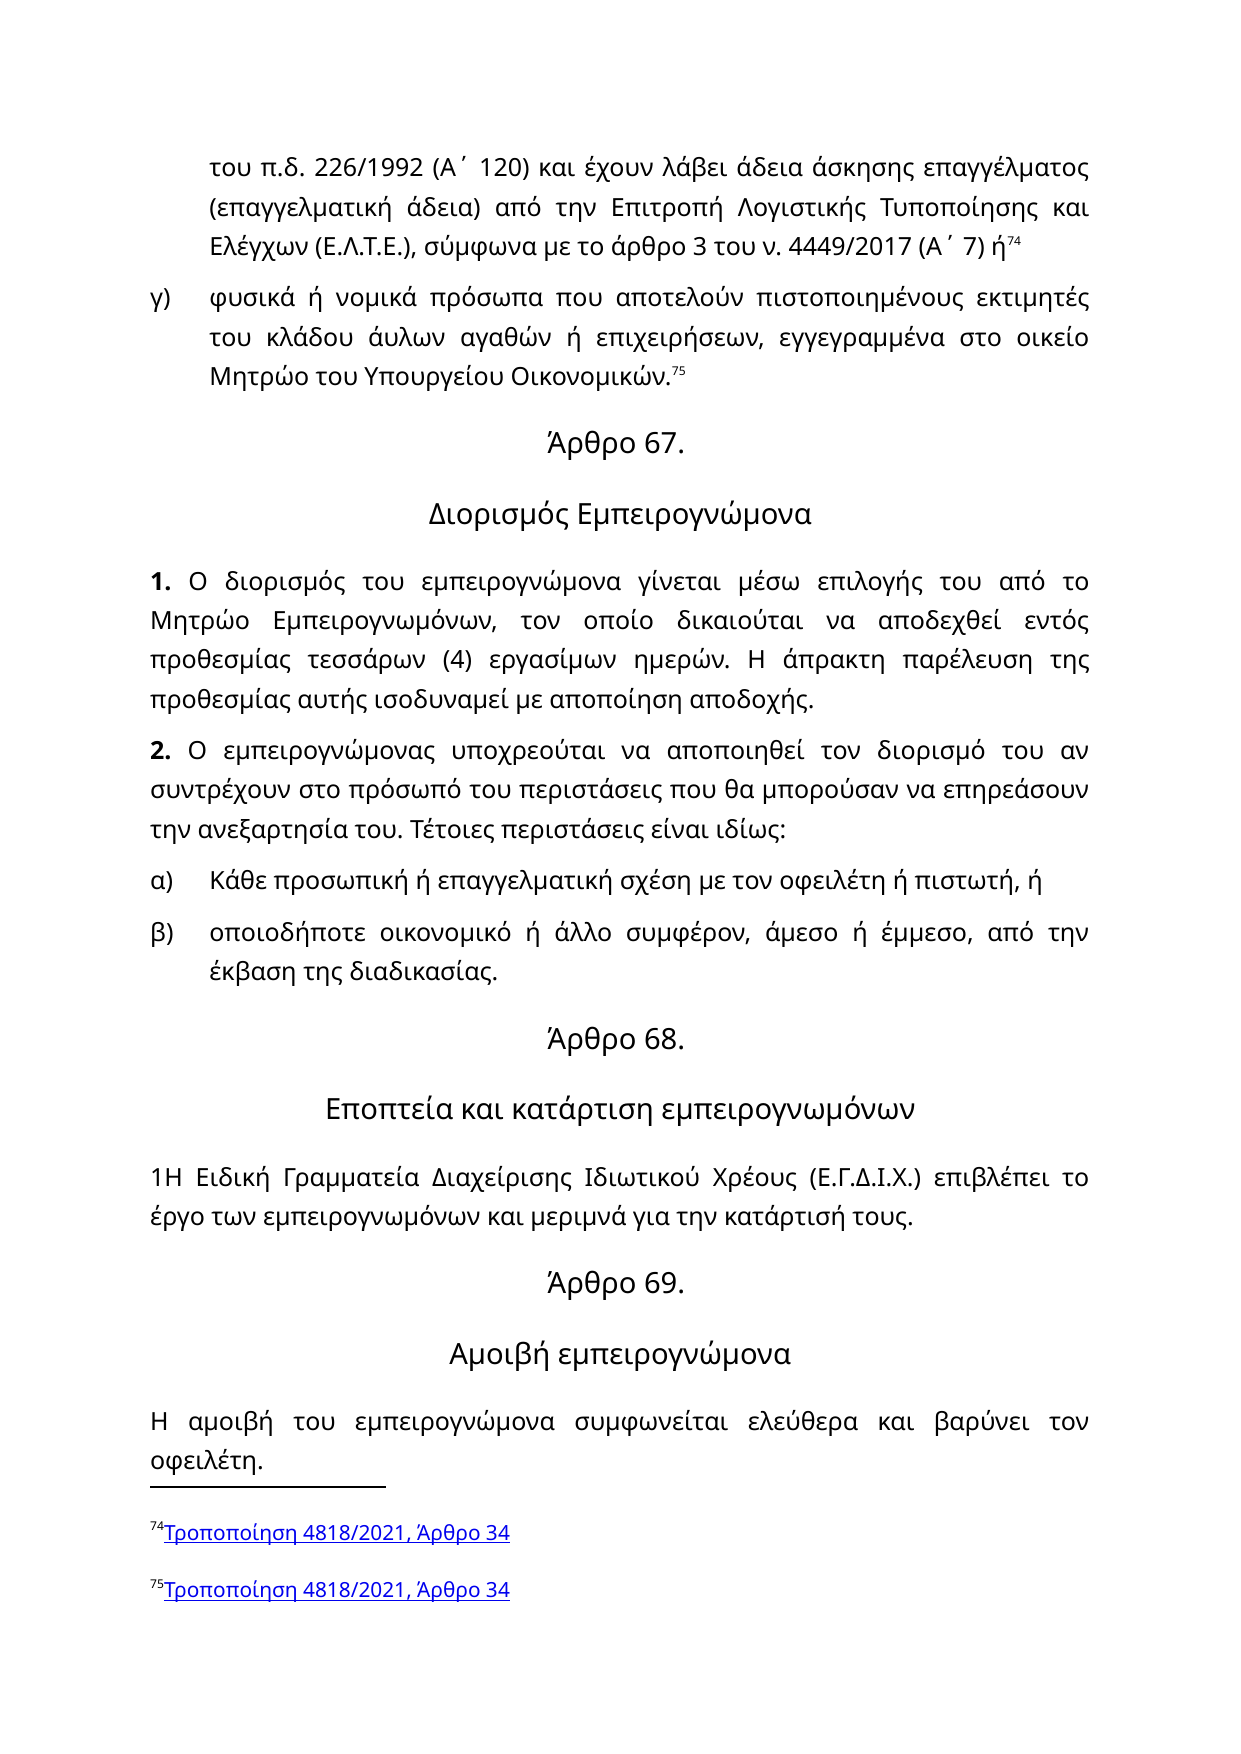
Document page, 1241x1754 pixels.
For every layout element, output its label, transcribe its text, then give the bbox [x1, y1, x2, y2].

subtitle Άρθρο 67. [150, 422, 1090, 462]
text 1Η Ειδική Γραμματεία Διαχείρισης Ιδιωτικού Χρέους (Ε.Γ.Δ.Ι.Χ.) επιβλέπει το έργο των εμπειρογνωμόνων και μεριμνά για την κατάρτισή τους. [150, 1159, 1090, 1232]
list α) Κάθε προσωπική ή επαγγελματική σχέση με τον οφειλέτη ή πιστωτή, ή [150, 863, 1090, 897]
subtitle Εποπτεία και κατάρτιση εμπειρογνωμόνων [150, 1088, 1090, 1128]
subtitle Άρθρο 68. [150, 1018, 1090, 1058]
list του π.δ. 226/1992 (Α΄ 120) και έχουν λάβει άδεια άσκησης επαγγέλματος (επαγγελματική άδεια) από την Επιτροπή Λογιστικής Τυποποίησης και Ελέγχων (Ε.Λ.Τ.Ε.), σύμφωνα με το άρθρο 3 του ν. 4449/2017 (Α΄ 7) ή [150, 150, 1090, 262]
list γ) φυσικά ή νομικά πρόσωπα που αποτελούν πιστοποιημένους εκτιμητές του κλάδου άυλων αγαθών ή επιχειρήσεων, εγγεγραμμένα στο οικείο Μητρώο του Υπουργείου Οικονομικών. [150, 280, 1090, 392]
text 2. Ο εμπειρογνώμονας υποχρεούται να αποποιηθεί τον διορισμό του αν συντρέχουν στο πρόσωπό του περιστάσεις που θα μπορούσαν να επηρεάσουν την ανεξαρτησία του. Τέτοιες περιστάσεις είναι ιδίως: [150, 733, 1090, 845]
subtitle Άρθρο 69. [150, 1262, 1090, 1302]
list β) οποιοδήποτε οικονομικό ή άλλο συμφέρον, άμεσο ή έμμεσο, από την έκβαση της διαδικασίας. [150, 914, 1090, 988]
text Τροποποίηση 4818/2021, Άρθρο 34 [150, 1576, 1090, 1604]
subtitle Αμοιβή εμπειρογνώμονα [150, 1333, 1090, 1373]
text Τροποποίηση 4818/2021, Άρθρο 34 [150, 1518, 1090, 1546]
text Η αμοιβή του εμπειρογνώμονα συμφωνείται ελεύθερα και βαρύνει τον οφειλέτη. [150, 1404, 1090, 1477]
subtitle Διορισμός Εμπειρογνώμονα [150, 493, 1090, 533]
text 1. Ο διορισμός του εμπειρογνώμονα γίνεται μέσω επιλογής του από το Μητρώο Εμπειρογνωμόνων, τον οποίο δικαιούται να αποδεχθεί εντός προθεσμίας τεσσάρων (4) εργασίμων ημερών. Η άπρακτη παρέλευση της προθεσμίας αυτής ισοδυναμεί με αποποίηση αποδοχής. [150, 564, 1090, 715]
